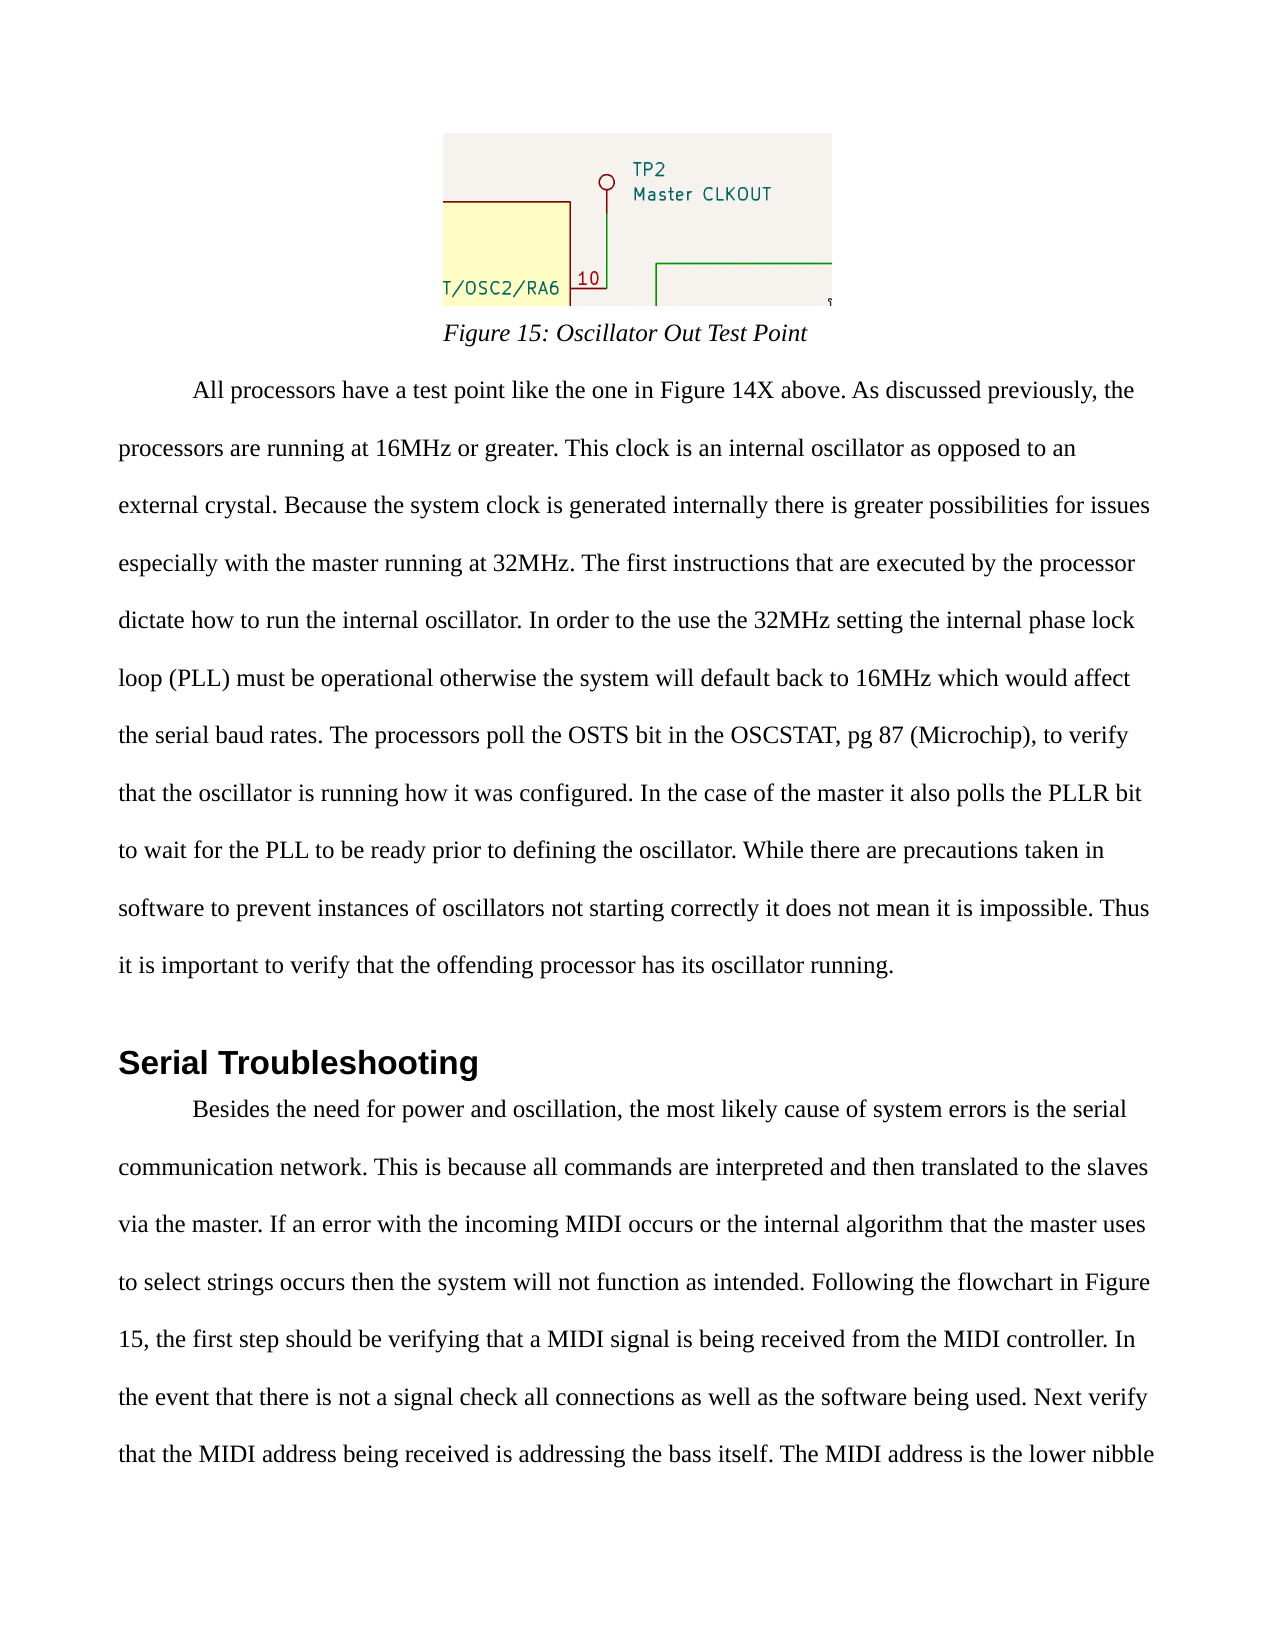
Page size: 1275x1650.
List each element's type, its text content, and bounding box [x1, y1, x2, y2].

text Besides the need for power and oscillation, the most likely cause of system errors is the serial communication network. This is because all commands are interpreted and then translated to the slaves via the master. If an error with the incoming MIDI occurs or the internal algorithm that the master uses to select strings occurs then the system will not function as intended. Following the flowchart in Figure 15, the first step should be verifying that a MIDI signal is being received from the MIDI controller. In the event that there is not a signal check all connections as well as the software being used. Next verify that the MIDI address being received is addressing the bass itself. The MIDI address is the lower nibble [118, 1094, 1157, 1468]
subtitle Serial Troubleshooting [118, 1043, 1157, 1082]
text All processors have a test point like the one in Figure 14X above. As discussed previously, the processors are running at 16MHz or greater. This clock is an internal oscillator as opposed to an external crystal. Because the system clock is generated internally there is greater possibilities for issues especially with the master running at 32MHz. The first instructions that are executed by the processor dictate how to run the internal oscillator. In order to the use the 32MHz setting the internal phase lock loop (PLL) must be operational otherwise the system will default back to 16MHz which would affect the serial baud rates. The processors poll the OSTS bit in the OSCSTAT, pg 87 (Microchip), to verify that the oscillator is running how it was configured. In the case of the master it also polls the PLLR bit to wait for the PLL to be ready prior to defining the oscillator. While there are precautions taken in software to prevent instances of oscillators not starting correctly it does not mean it is impossible. Thus it is important to verify that the offending processor has its oscillator running. [118, 118, 1157, 979]
text Figure 15: Oscillator Out Test Point [443, 306, 832, 347]
picture [443, 133, 832, 306]
